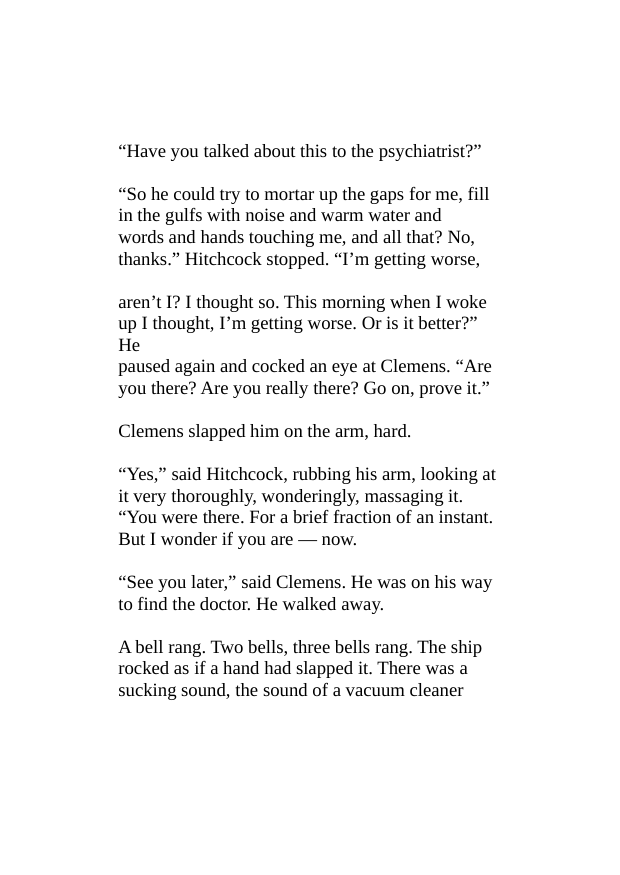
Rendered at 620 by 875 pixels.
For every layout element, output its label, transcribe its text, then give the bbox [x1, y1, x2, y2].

text “Have you talked about this to the psychiatrist?” “So he could try to mortar up the gaps for me, fill in the gulfs with noise and warm water and words and hands touching me, and all that? No, thanks.” Hitchcock stopped. “I’m getting worse, [118, 118, 501, 269]
text aren’t I? I thought so. This morning when I woke up I thought, I’m getting worse. Or is it better?” He paused again and cocked an eye at Clemens. “Are you there? Are you really there? Go on, prove it.” Clemens slapped him on the arm, hard. “Yes,” said Hitchcock, rubbing his arm, looking at it very thoroughly, wonderingly, massaging it. “You were there. For a brief fraction of an instant. But I wonder if you are — now. “See you later,” said Clemens. He was on his way to find the doctor. He walked away. A bell rang. Two bells, three bells rang. The ship rocked as if a hand had slapped it. There was a sucking sound, the sound of a vacuum cleaner [118, 269, 501, 700]
